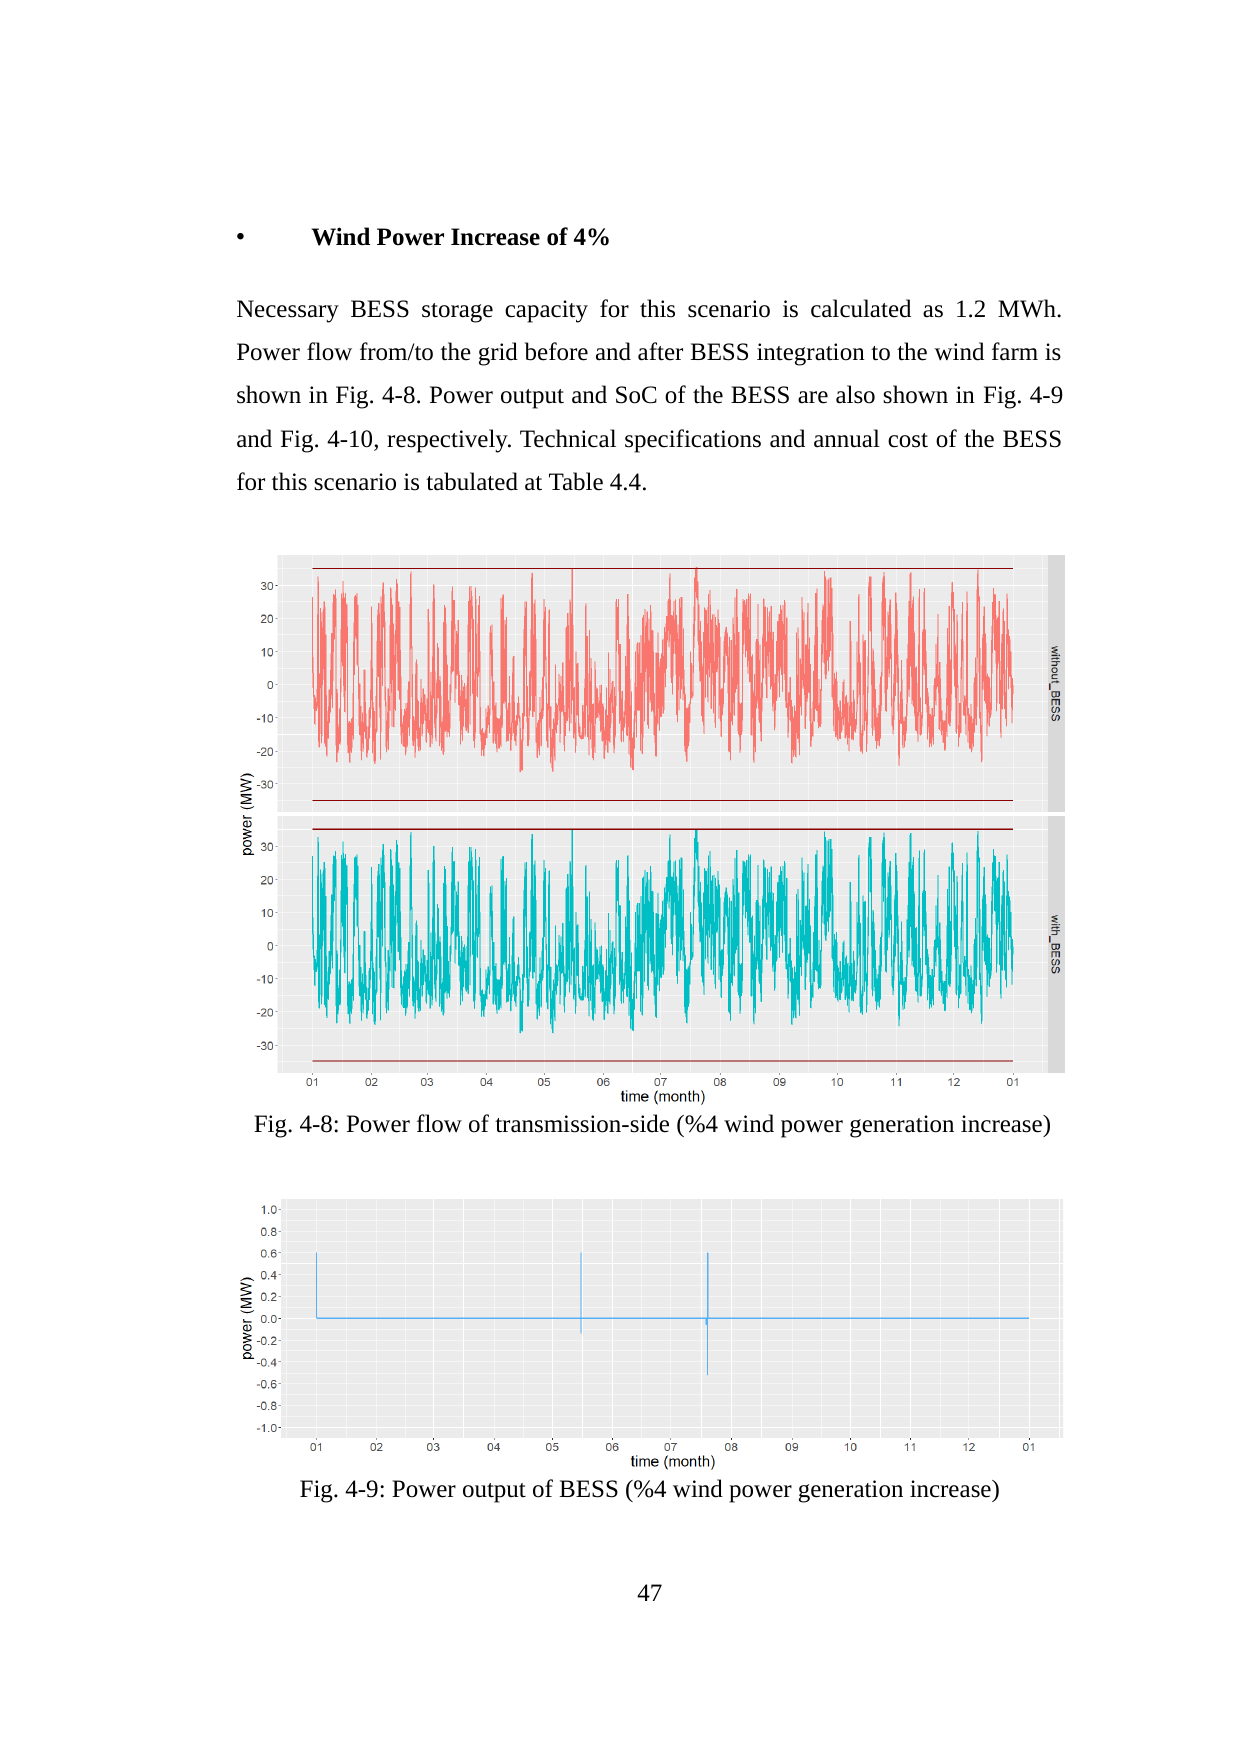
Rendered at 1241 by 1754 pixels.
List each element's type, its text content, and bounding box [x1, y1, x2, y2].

text Necessary BESS storage capacity for this scenario is calculated as 1.2 MWh. Power flow from/to the grid before and after BESS integration to the wind farm is shown in Fig. 4-8. Power output and SoC of the BESS are also shown in Fig. 4-9 and Fig. 4-10, respectively. Technical specifications and annual cost of the BESS for this scenario is tabulated at Table 4.4. [236, 294, 1063, 496]
picture [236, 1194, 1064, 1472]
text Fig. 4-8: Power flow of transmission-side (%4 wind power generation increase) [236, 1107, 1068, 1138]
list Wind Power Increase of 4% [236, 222, 1063, 250]
picture [236, 552, 1069, 1107]
text Fig. 4-9: Power output of BESS (%4 wind power generation increase) [236, 1472, 1063, 1503]
